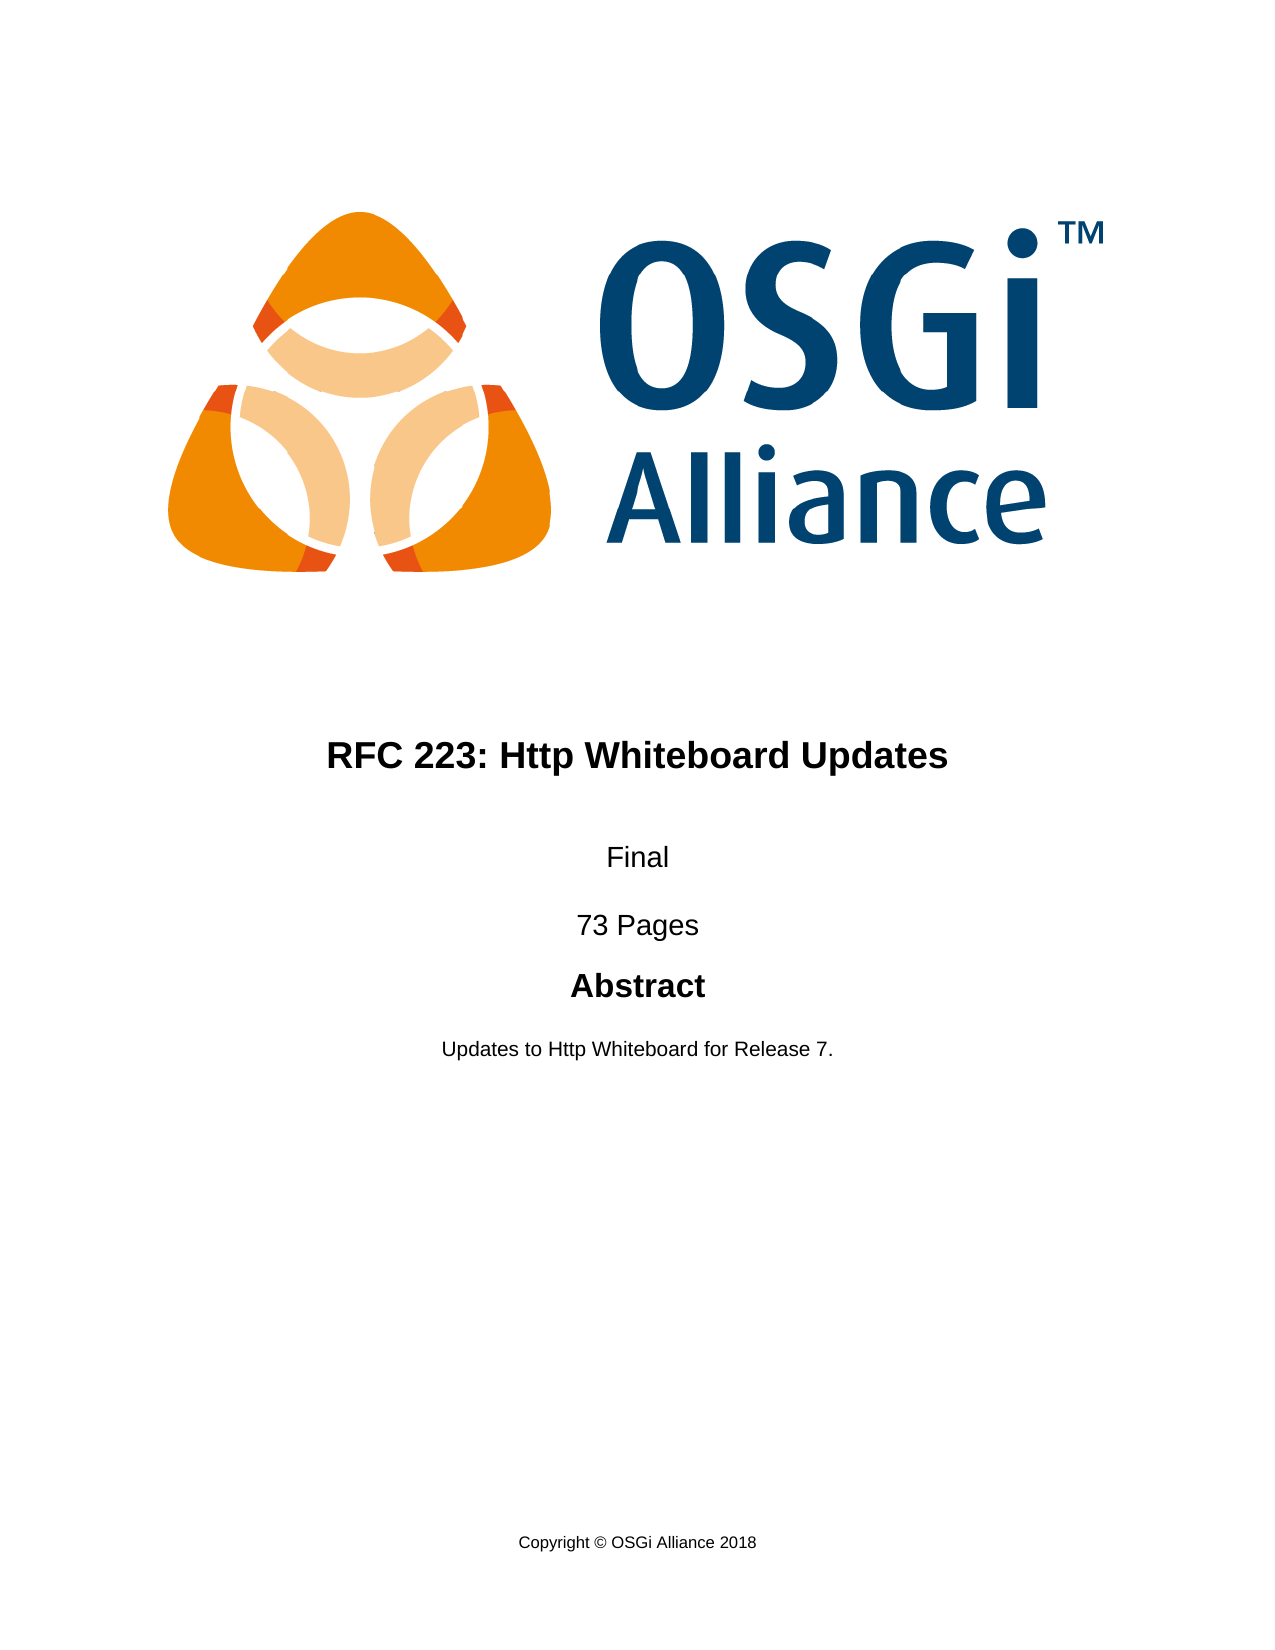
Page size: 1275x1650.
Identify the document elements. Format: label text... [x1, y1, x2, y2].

title RFC 223: Http Whiteboard Updates [112, 733, 1162, 776]
text Abstract [112, 966, 1162, 1004]
title Final 73 Pages [112, 841, 1162, 941]
text Updates to Http Whiteboard for Release 7. [112, 1029, 1162, 1061]
picture [112, 158, 1163, 626]
